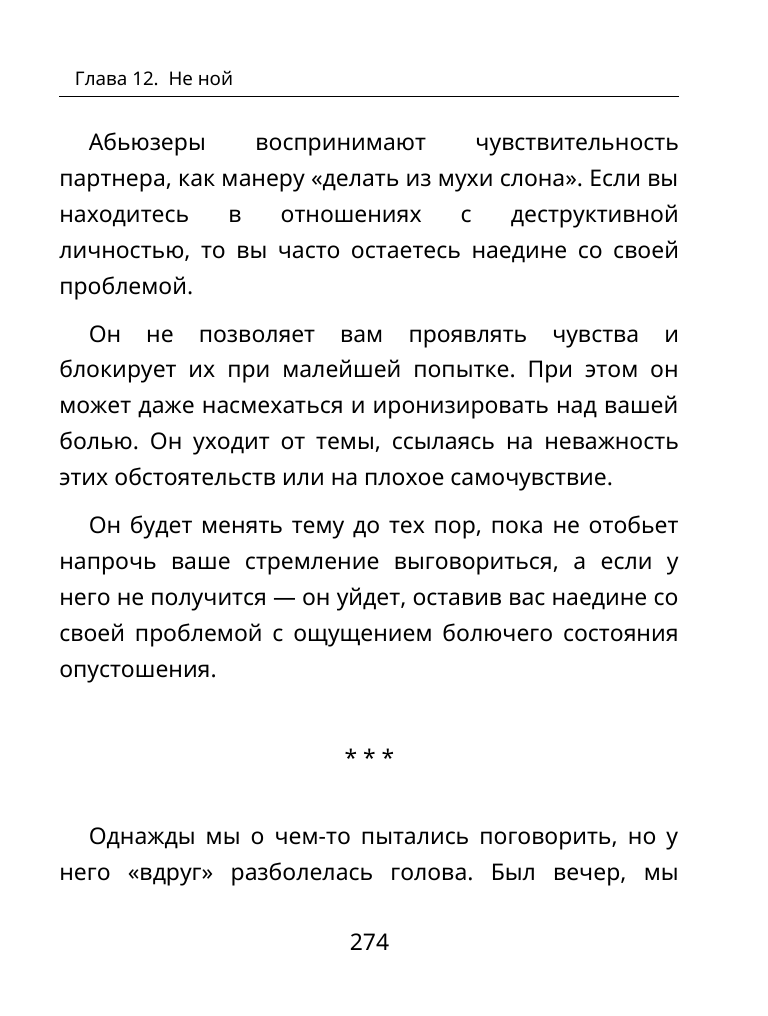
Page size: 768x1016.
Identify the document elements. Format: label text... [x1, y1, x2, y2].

text Однажды мы о чем-то пытались поговорить, но у него «вдруг» разболелась голова. Был вечер, мы [59, 820, 679, 887]
text Он не позволяет вам проявлять чувства и блокирует их при малейшей попытке. При этом он может даже насмехаться и иронизировать над вашей болью. Он уходит от темы, ссылаясь на неважность этих обстоятельств или на плохое самочувствие. [59, 317, 679, 492]
text Он будет менять тему до тех пор, пока не отобьет напрочь ваше стремление выговориться, а если у него не получится — он уйдет, оставив вас наедине со своей проблемой с ощущением болючего состояния опустошения. [59, 509, 679, 684]
subtitle * * * [59, 742, 679, 773]
text Абьюзеры воспринимают чувствительность партнера, как манеру «делать из мухи слона». Если вы находитесь в отношениях с деструктивной личностью, то вы часто остаетесь наедине со своей проблемой. [59, 126, 679, 301]
